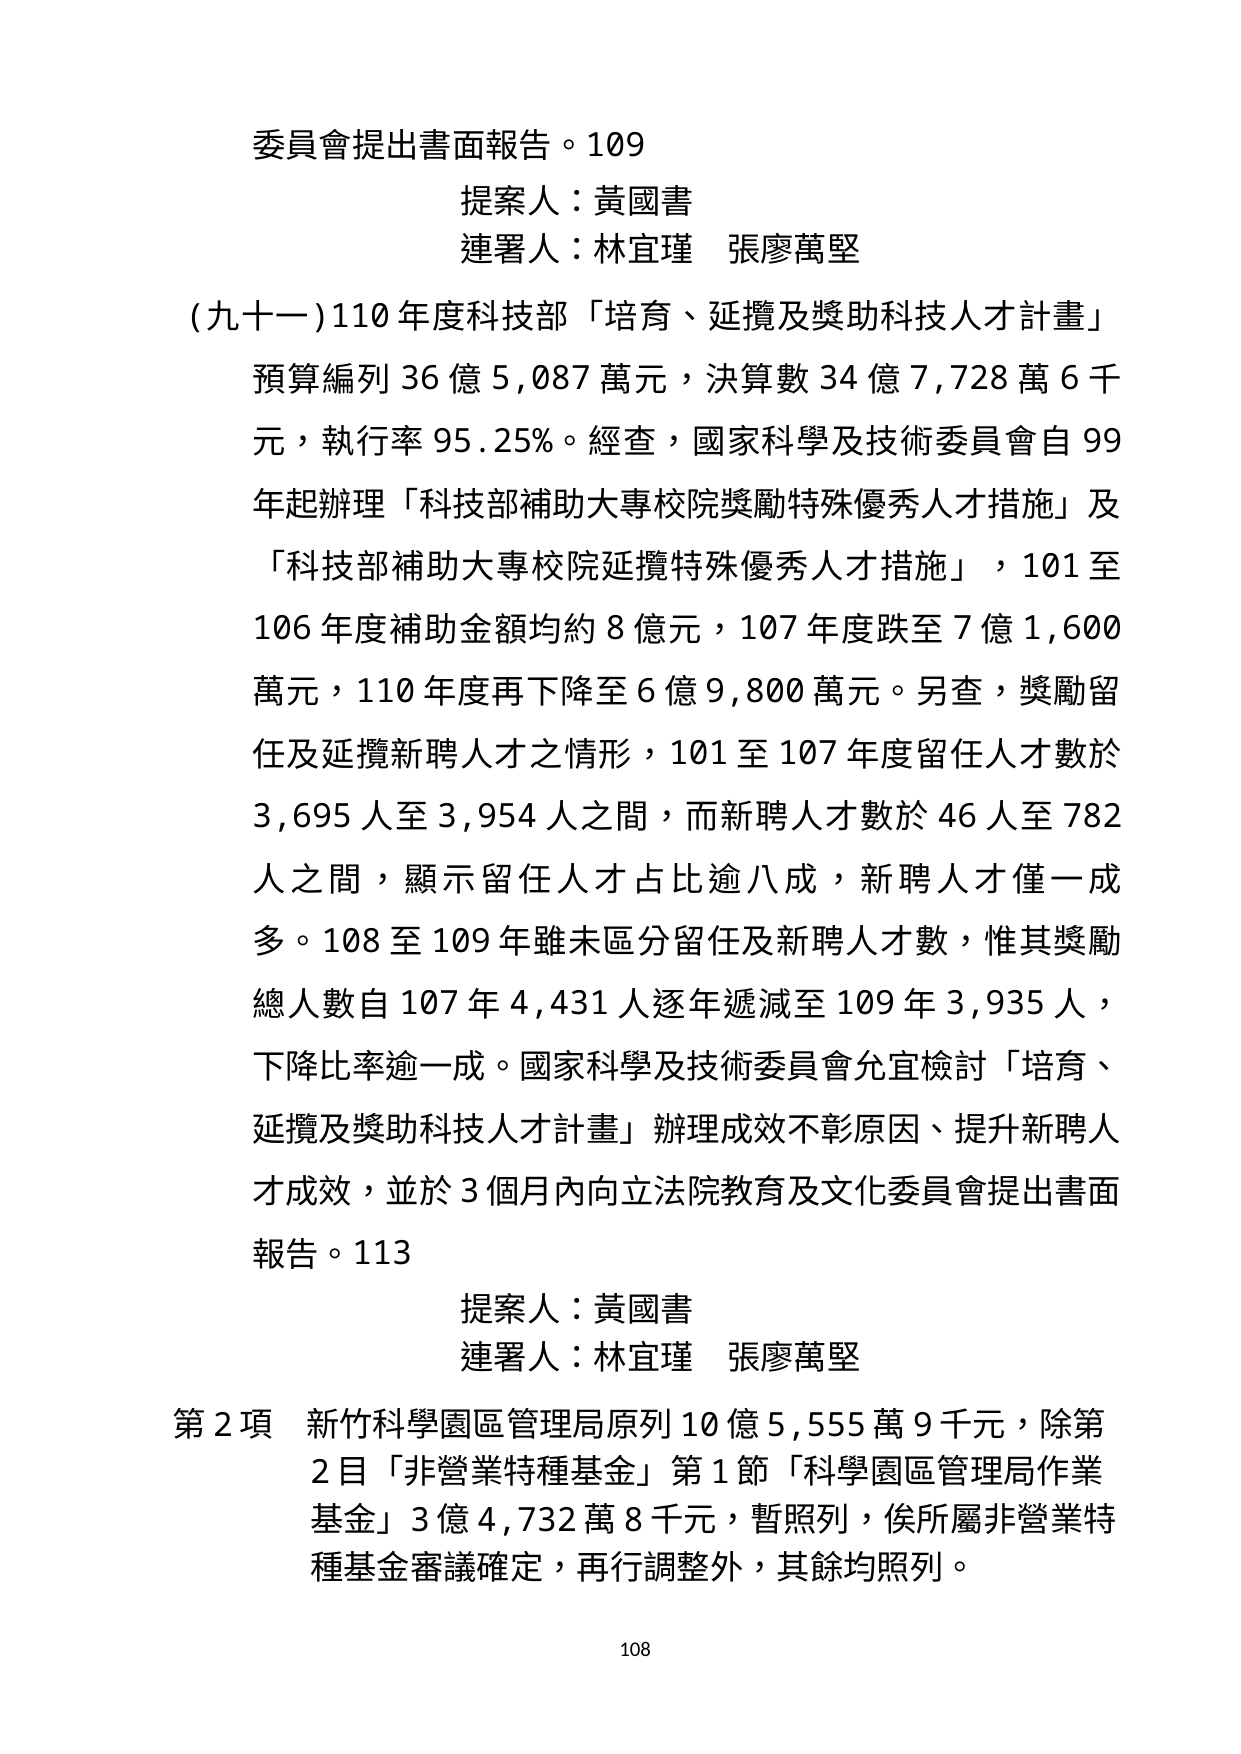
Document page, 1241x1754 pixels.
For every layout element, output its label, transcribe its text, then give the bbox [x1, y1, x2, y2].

text 第2項 新竹科學園區管理局原列10億5,555萬9千元，除第2目「非營業特種基金」第1節「科學園區管理局作業基金」3億4,732萬8千元，暫照列，俟所屬非營業特種基金審議確定，再行調整外，其餘均照列。 [173, 1398, 1122, 1589]
text 連署人：林宜瑾 張廖萬堅 [460, 1331, 1122, 1379]
text (九十一)110年度科技部「培育、延攬及獎助科技人才計畫」預算編列36億5,087萬元，決算數34億7,728萬6千元，執行率95.25%。經查，國家科學及技術委員會自99年起辦理「科技部補助大專校院獎勵特殊優秀人才措施」及「科技部補助大專校院延攬特殊優秀人才措施」，101至106年度補助金額均約8億元，107年度跌至7億1,600萬元，110年度再下降至6億9,800萬元。另查，獎勵留任及延攬新聘人才之情形，101至107年度留任人才數於3,695人至3,954人之間，而新聘人才數於46人至782人之間，顯示留任人才占比逾八成，新聘人才僅一成多。108至109年雖未區分留任及新聘人才數，惟其獎勵總人數自107年4,431人逐年遞減至109年3,935人，下降比率逾一成。國家科學及技術委員會允宜檢討「培育、延攬及獎助科技人才計畫」辦理成效不彰原因、提升新聘人才成效，並於3個月內向立法院教育及文化委員會提出書面報告。113 [185, 283, 1122, 1283]
text 提案人：黃國書 [460, 1283, 1122, 1331]
text 連署人：林宜瑾 張廖萬堅 [460, 223, 1122, 271]
text 委員會提出書面報告。109 [185, 112, 1122, 175]
text 提案人：黃國書 [460, 175, 1122, 223]
